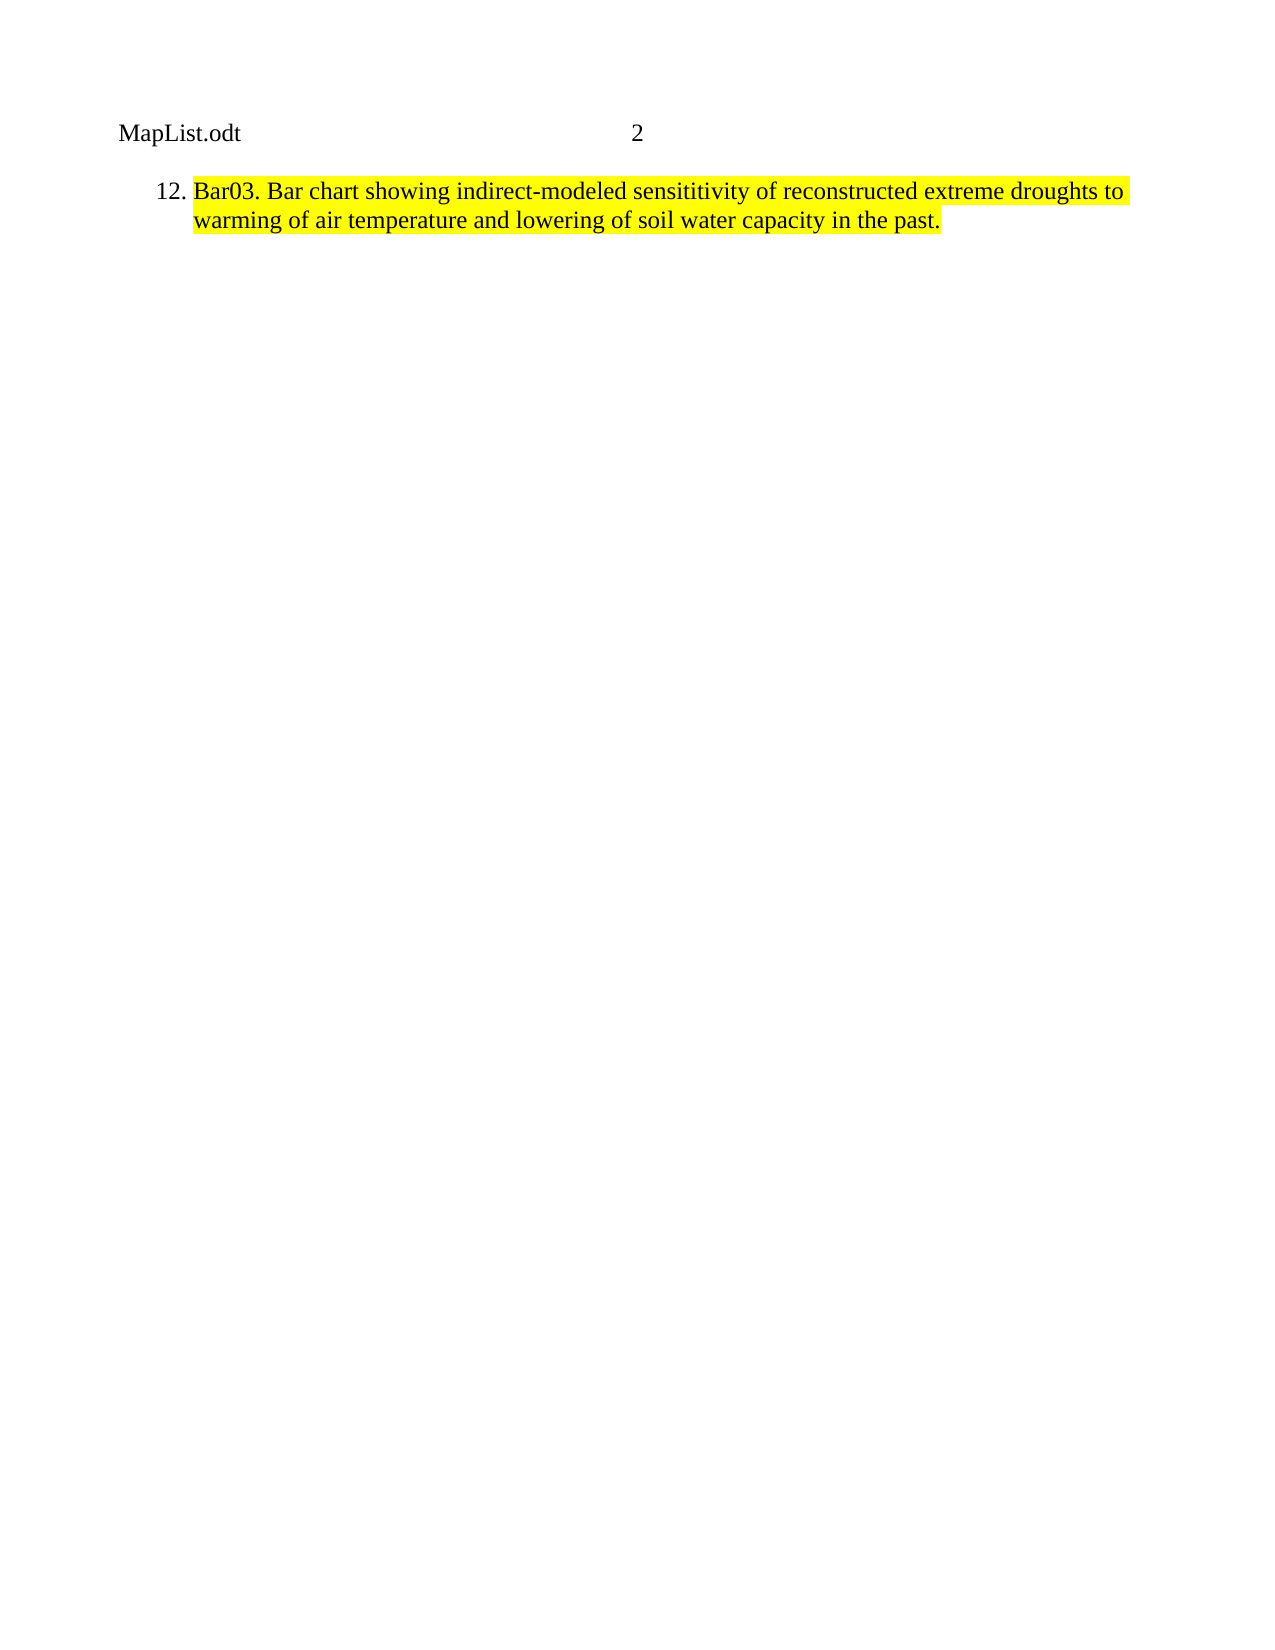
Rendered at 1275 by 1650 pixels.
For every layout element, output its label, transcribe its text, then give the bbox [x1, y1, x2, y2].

list Bar03. Bar chart showing indirect-modeled sensititivity of reconstructed extreme droughts to warming of air temperature and lowering of soil water capacity in the past. [156, 176, 1157, 263]
